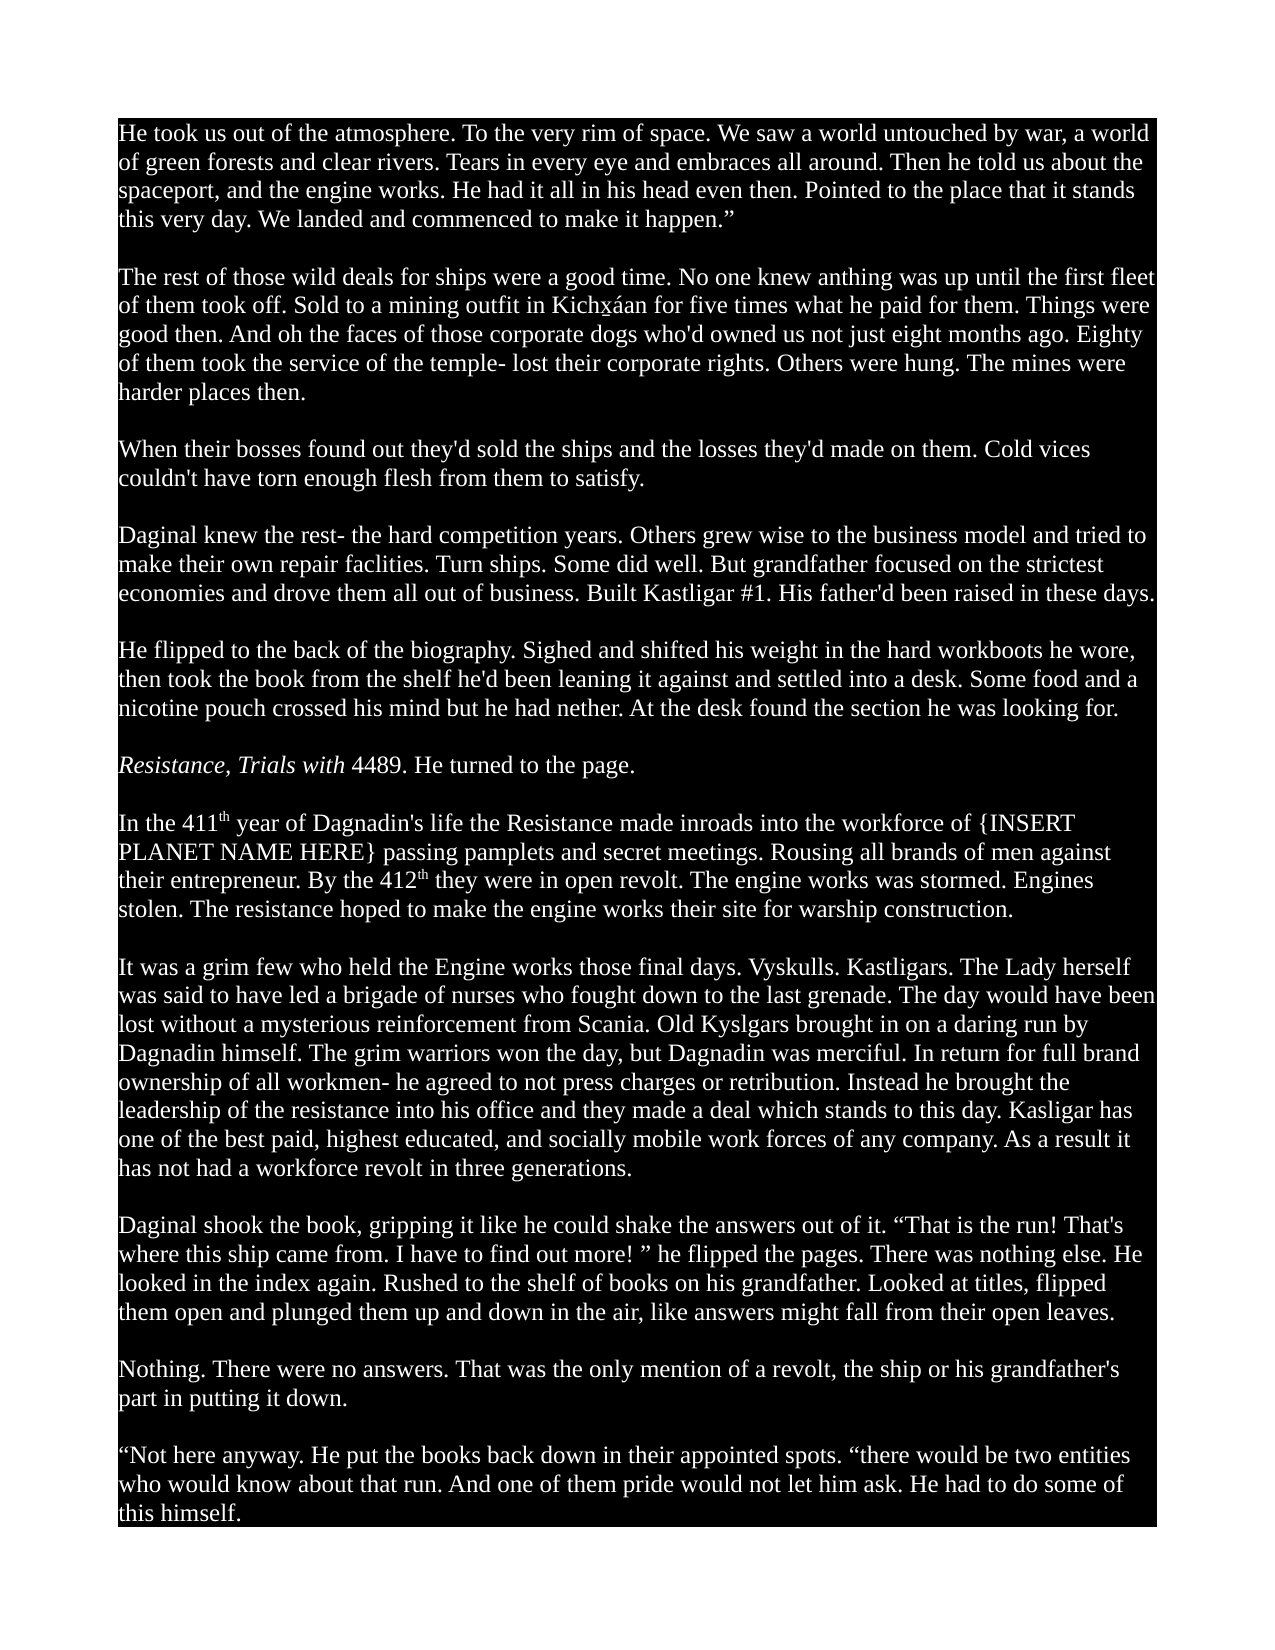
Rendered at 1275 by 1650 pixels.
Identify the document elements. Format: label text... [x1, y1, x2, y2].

text The rest of those wild deals for ships were a good time. No one knew anthing was up until the first fleet of them took off. Sold to a mining outfit in Kichx̱áan for five times what he paid for them. Things were good then. And oh the faces of those corporate dogs who'd owned us not just eight months ago. Eighty of them took the service of the temple- lost their corporate rights. Others were hung. The mines were harder places then. When their bosses found out they'd sold the ships and the losses they'd made on them. Cold vices couldn't have torn enough flesh from them to satisfy. Daginal knew the rest- the hard competition years. Others grew wise to the business model and tried to make their own repair faclities. Turn ships. Some did well. But grandfather focused on the strictest economies and drove them all out of business. Built Kastligar #1. His father'd been raised in these days. [118, 262, 1157, 607]
text He took us out of the atmosphere. To the very rim of space. We saw a world untouched by war, a world of green forests and clear rivers. Tears in every eye and embraces all around. Then he told us about the spaceport, and the engine works. He had it all in his head even then. Pointed to the place that it stands this very day. We landed and commenced to make it happen.” [118, 118, 1157, 233]
text It was a grim few who held the Engine works those final days. Vyskulls. Kastligars. The Lady herself was said to have led a brigade of nurses who fought down to the last grenade. The day would have been lost without a mysterious reinforcement from Scania. Old Kyslgars brought in on a daring run by Dagnadin himself. The grim warriors won the day, but Dagnadin was merciful. In return for full brand ownership of all workmen- he agreed to not press charges or retribution. Instead he brought the leadership of the resistance into his office and they made a deal which stands to this day. Kasligar has one of the best paid, highest educated, and socially mobile work forces of any company. As a result it has not had a workforce revolt in three generations. Daginal shook the book, gripping it like he could shake the answers out of it. “That is the run! That's where this ship came from. I have to find out more! ” he flipped the pages. There was nothing else. He looked in the index again. Rushed to the shelf of books on his grandfather. Looked at titles, flipped them open and plunged them up and down in the air, like answers might fall from their open leaves. [118, 952, 1157, 1326]
text He flipped to the back of the biography. Sighed and shifted his weight in the hard workboots he wore, then took the book from the shelf he'd been leaning it against and settled into a desk. Some food and a nicotine pouch crossed his mind but he had nether. At the desk found the section he was looking for. Resistance, Trials with 4489. He turned to the page. In the 411th year of Dagnadin's life the Resistance made inroads into the workforce of {INSERT PLANET NAME HERE} passing pamplets and secret meetings. Rousing all brands of men against their entrepreneur. By the 412th they were in open revolt. The engine works was stormed. Engines stolen. The resistance hoped to make the engine works their site for warship construction. [118, 636, 1157, 923]
text “Not here anyway. He put the books back down in their appointed spots. “there would be two entities who would know about that run. And one of them pride would not let him ask. He had to do some of this himself. [118, 1441, 1157, 1527]
text Nothing. There were no answers. That was the only mention of a revolt, the ship or his grandfather's part in putting it down. [118, 1354, 1157, 1412]
